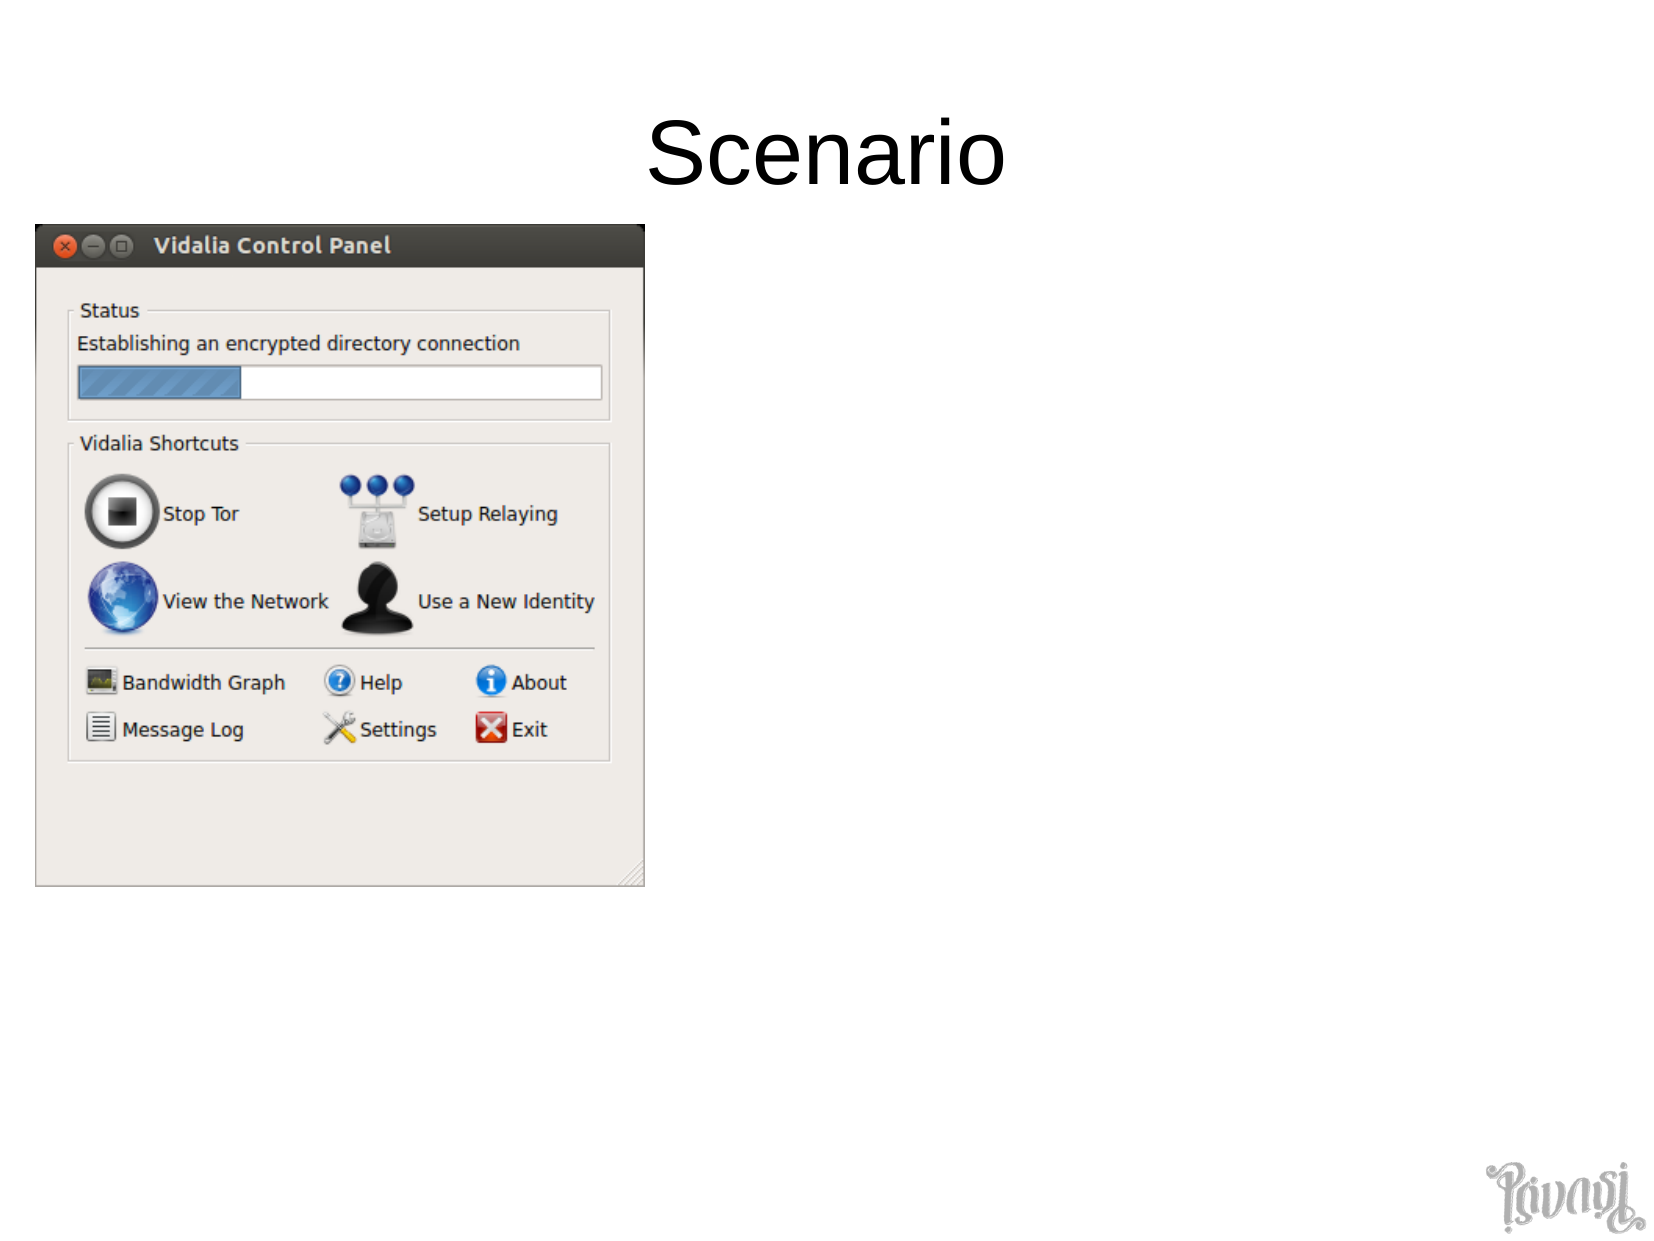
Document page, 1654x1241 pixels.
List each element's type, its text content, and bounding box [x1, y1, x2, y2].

picture [35, 224, 645, 887]
picture [1484, 1147, 1648, 1241]
title Scenario [82, 49, 1571, 257]
